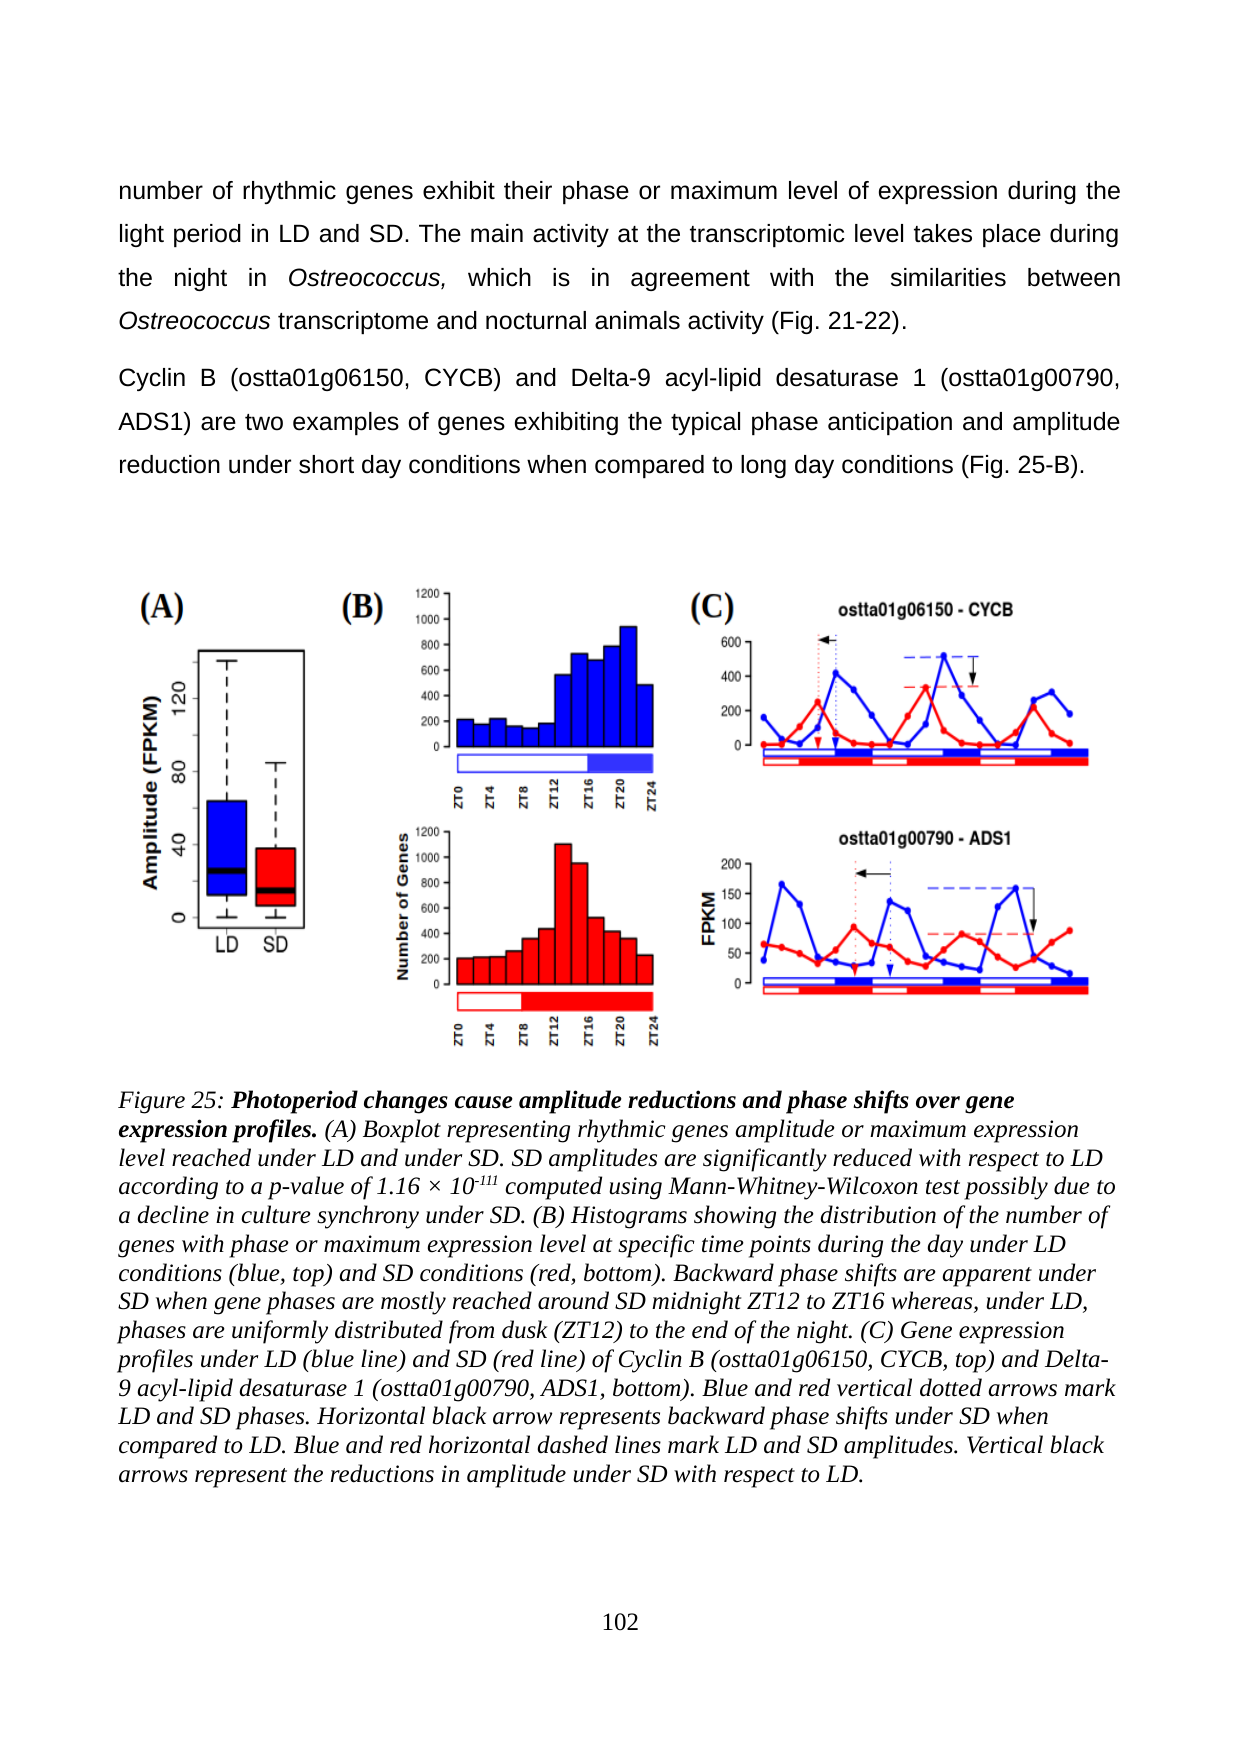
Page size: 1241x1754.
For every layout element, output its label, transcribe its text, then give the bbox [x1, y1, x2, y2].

text Cyclin B (ostta01g06150, CYCB) and Delta-9 acyl-lipid desaturase 1 (ostta01g00790, ADS1) are two examples of genes exhibiting the typical phase anticipation and amplitude reduction under short day conditions when compared to long day conditions (Fig. 25-B). [118, 363, 1122, 478]
text number of rhythmic genes exhibit their phase or maximum level of expression during the light period in LD and SD. The main activity at the transcriptomic level takes place during the night in Ostreococcus, which is in agreement with the similarities between Ostreococcus transcriptome and nocturnal animals activity (Fig. 21-22). [118, 176, 1122, 334]
picture [98, 563, 1143, 1086]
text Figure 25: Photoperiod changes cause amplitude reductions and phase shifts over gene expression profiles. (A) Boxplot representing rhythmic genes amplitude or maximum expression level reached under LD and under SD. SD amplitudes are significantly reduced with respect to LD according to a p-value of 1.16 × 10-111 computed using Mann-Whitney-Wilcoxon test possibly due to a decline in culture synchrony under SD. (B) Histograms showing the distribution of the number of genes with phase or maximum expression level at specific time points during the day under LD conditions (blue, top) and SD conditions (red, bottom). Backward phase shifts are apparent under SD when gene phases are mostly reached around SD midnight ZT12 to ZT16 whereas, under LD, phases are uniformly distributed from dusk (ZT12) to the end of the night. (C) Gene expression profiles under LD (blue line) and SD (red line) of Cyclin B (ostta01g06150, CYCB, top) and Delta-9 acyl-lipid desaturase 1 (ostta01g00790, ADS1, bottom). Blue and red vertical dotted arrows mark LD and SD phases. Horizontal black arrow represents backward phase shifts under SD when compared to LD. Blue and red horizontal dashed lines mark LD and SD amplitudes. Vertical black arrows represent the reductions in amplitude under SD with respect to LD. [118, 1086, 1122, 1488]
